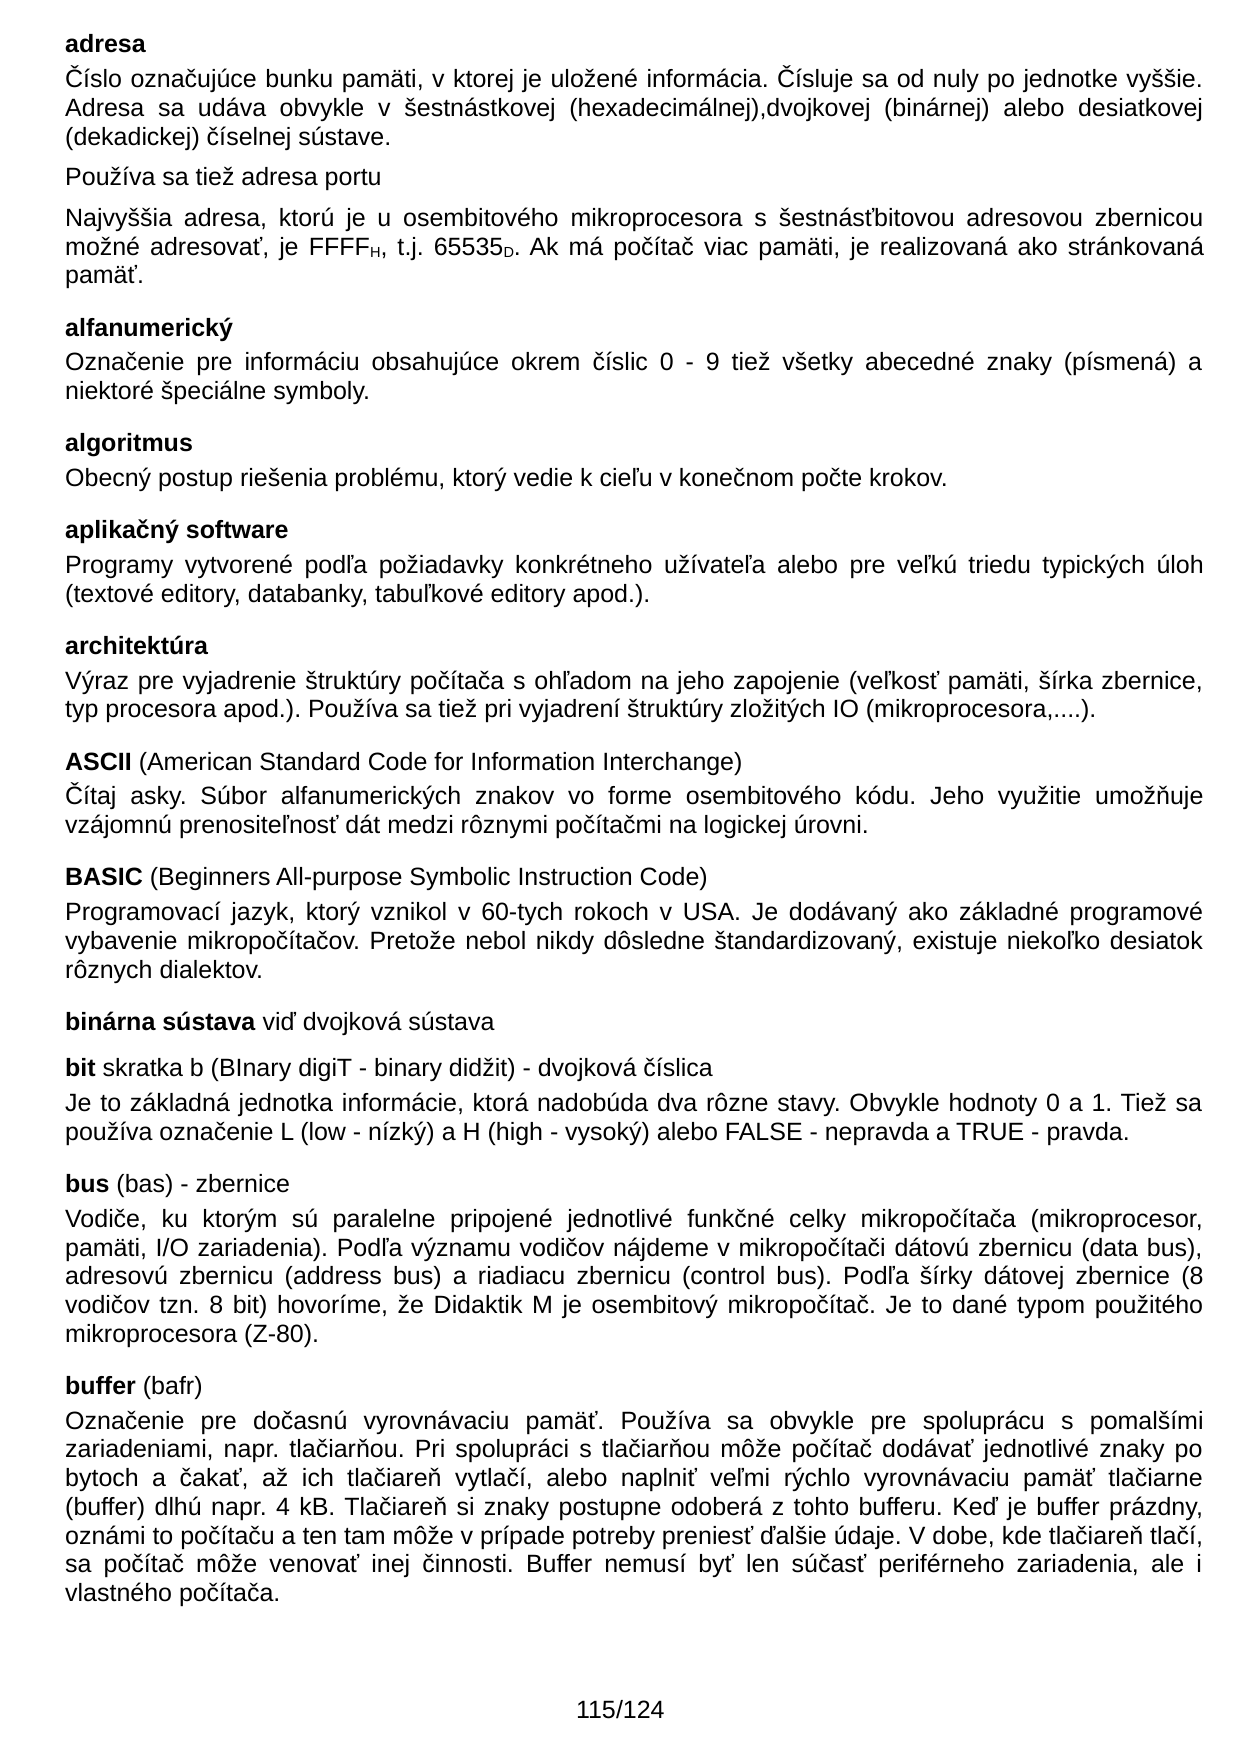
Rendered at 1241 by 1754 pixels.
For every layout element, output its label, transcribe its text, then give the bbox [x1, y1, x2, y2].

text Obecný postup riešenia problému, ktorý vedie k cieľu v konečnom počte krokov. [65, 463, 1205, 492]
text architektúra [35, 631, 1205, 660]
text alfanumerický [35, 312, 1205, 341]
text bus (bas) - zbernice [35, 1169, 1205, 1198]
text aplikačný software [35, 515, 1205, 544]
text Výraz pre vyjadrenie štruktúry počítača s ohľadom na jeho zapojenie (veľkosť pamäti, šírka zbernice, typ procesora apod.). Používa sa tiež pri vyjadrení štruktúry zložitých IO (mikroprocesora,....). [65, 666, 1205, 723]
text algoritmus [35, 428, 1205, 457]
text BASIC (Beginners All-purpose Symbolic Instruction Code) [35, 862, 1205, 891]
text Najvyššia adresa, ktorú je u osembitového mikroprocesora s šestnásťbitovou adresovou zbernicou možné adresovať, je FFFFH, t.j. 65535D. Ak má počítač viac pamäti, je realizovaná ako stránkovaná pamäť. [65, 203, 1205, 289]
text ASCII (American Standard Code for Information Interchange) [35, 747, 1205, 775]
text Používa sa tiež adresa portu [65, 162, 1205, 191]
text Označenie pre dočasnú vyrovnávaciu pamäť. Používa sa obvykle pre spoluprácu s pomalšími zariadeniami, napr. tlačiarňou. Pri spolupráci s tlačiarňou môže počítač dodávať jednotlivé znaky po bytoch a čakať, až ich tlačiareň vytlačí, alebo naplniť veľmi rýchlo vyrovnávaciu pamäť tlačiarne (buffer) dlhú napr. 4 kB. Tlačiareň si znaky postupne odoberá z tohto bufferu. Keď je buffer prázdny, oznámi to počítaču a ten tam môže v prípade potreby preniesť ďalšie údaje. V dobe, kde tlačiareň tlačí, sa počítač môže venovať inej činnosti. Buffer nemusí byť len súčasť periférneho zariadenia, ale i vlastného počítača. [65, 1406, 1205, 1607]
text Označenie pre informáciu obsahujúce okrem číslic 0 - 9 tiež všetky abecedné znaky (písmená) a niektoré špeciálne symboly. [65, 347, 1205, 405]
text Programovací jazyk, ktorý vznikol v 60-tych rokoch v USA. Je dodávaný ako základné programové vybavenie mikropočítačov. Pretože nebol nikdy dôsledne štandardizovaný, existuje niekoľko desiatok rôznych dialektov. [65, 897, 1205, 983]
text bit skratka b (BInary digiT - binary didžit) - dvojková číslica [35, 1053, 1205, 1082]
text Programy vytvorené podľa požiadavky konkrétneho užívateľa alebo pre veľkú triedu typických úloh (textové editory, databanky, tabuľkové editory apod.). [65, 550, 1205, 607]
text Vodiče, ku ktorým sú paralelne pripojené jednotlivé funkčné celky mikropočítača (mikroprocesor, pamäti, I/O zariadenia). Podľa významu vodičov nájdeme v mikropočítači dátovú zbernicu (data bus), adresovú zbernicu (address bus) a riadiacu zbernicu (control bus). Podľa šírky dátovej zbernice (8 vodičov tzn. 8 bit) hovoríme, že Didaktik M je osembitový mikropočítač. Je to dané typom použitého mikroprocesora (Z-80). [65, 1204, 1205, 1347]
text Číslo označujúce bunku pamäti, v ktorej je uložené informácia. Čísluje sa od nuly po jednotke vyššie. Adresa sa udáva obvykle v šestnástkovej (hexadecimálnej),dvojkovej (binárnej) alebo desiatkovej (dekadickej) číselnej sústave. [65, 64, 1205, 150]
text binárna sústava viď dvojková sústava [35, 1007, 1205, 1036]
text Čítaj asky. Súbor alfanumerických znakov vo forme osembitového kódu. Jeho využitie umožňuje vzájomnú prenositeľnosť dát medzi rôznymi počítačmi na logickej úrovni. [65, 781, 1205, 839]
text buffer (bafr) [35, 1371, 1205, 1400]
text adresa [35, 29, 1205, 58]
text Je to základná jednotka informácie, ktorá nadobúda dva rôzne stavy. Obvykle hodnoty 0 a 1. Tiež sa používa označenie L (low - nízký) a H (high - vysoký) alebo FALSE - nepravda a TRUE - pravda. [65, 1088, 1205, 1146]
